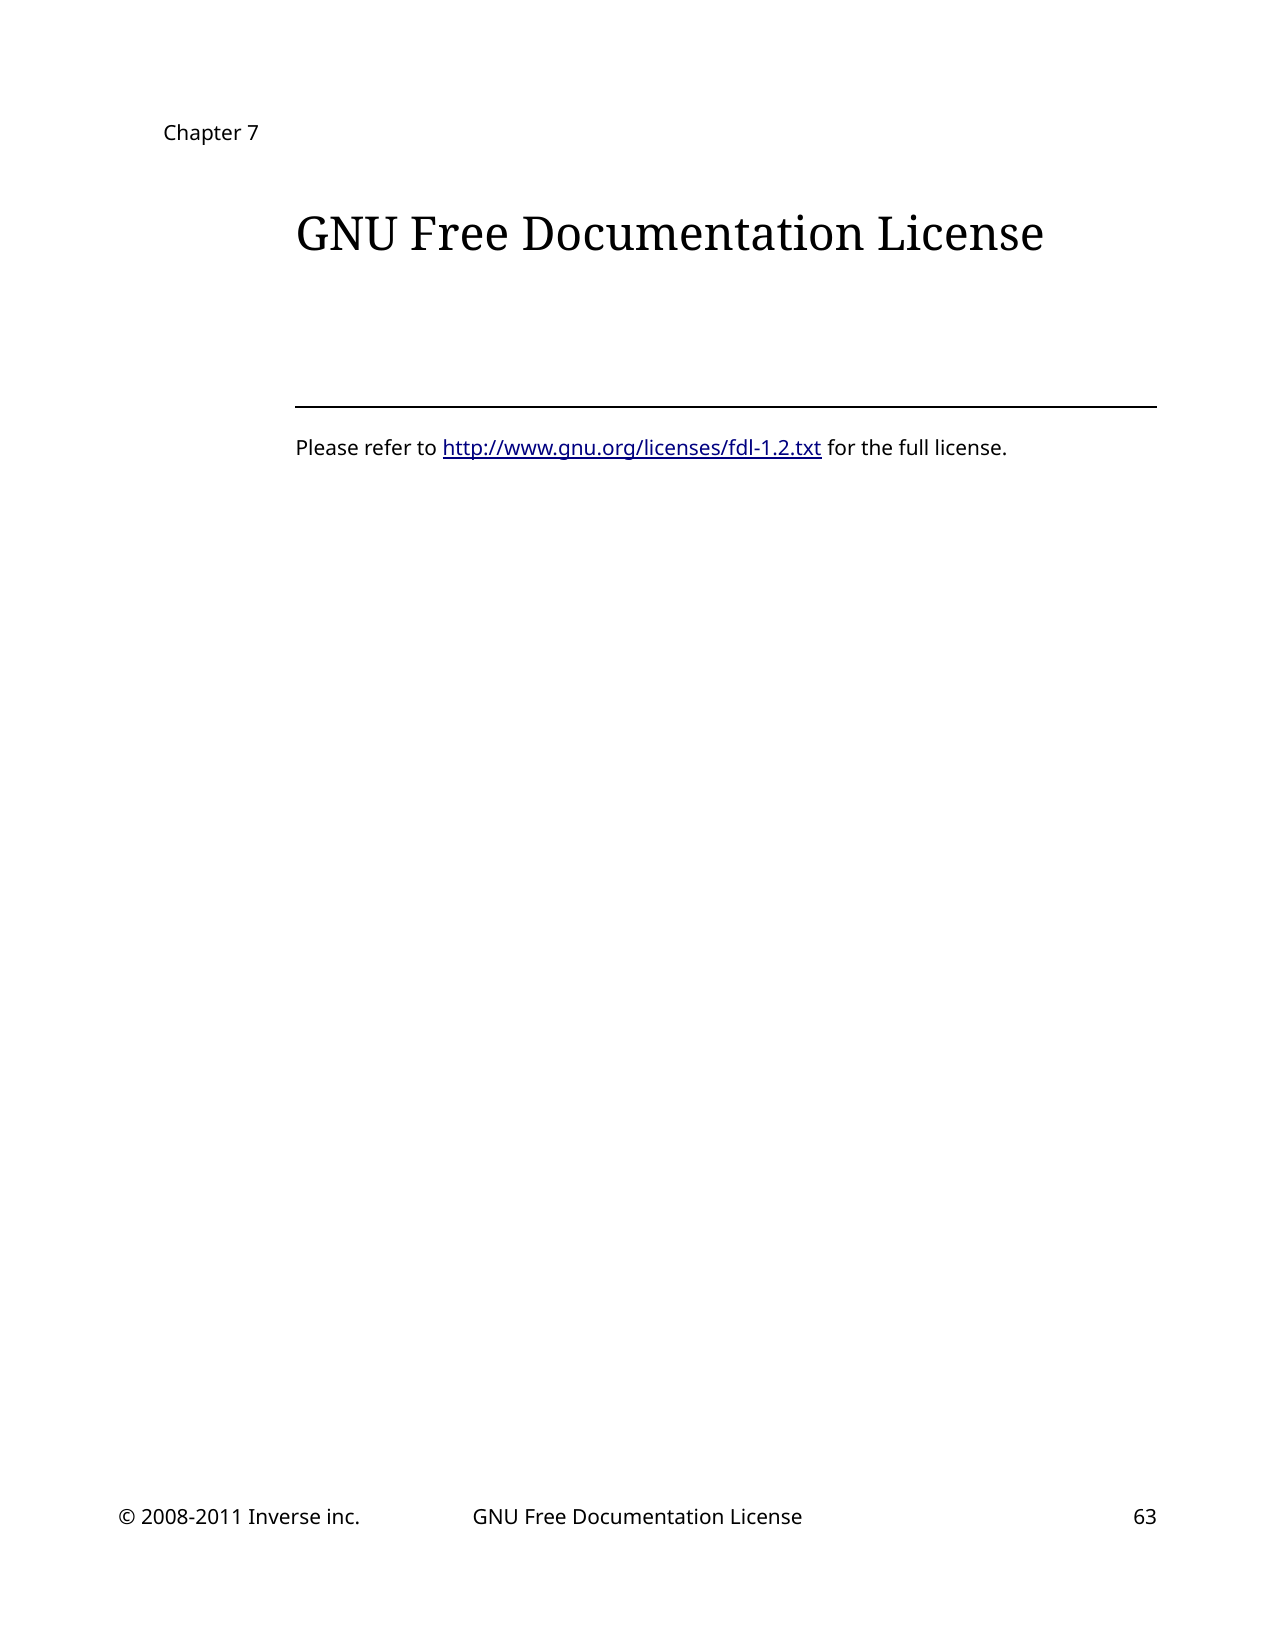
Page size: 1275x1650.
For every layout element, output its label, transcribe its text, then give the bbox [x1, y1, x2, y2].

subtitle GNU Free Documentation License [295, 201, 1157, 406]
text Please refer to http://www.gnu.org/licenses/fdl-1.2.txt for the full license. [295, 433, 1157, 461]
